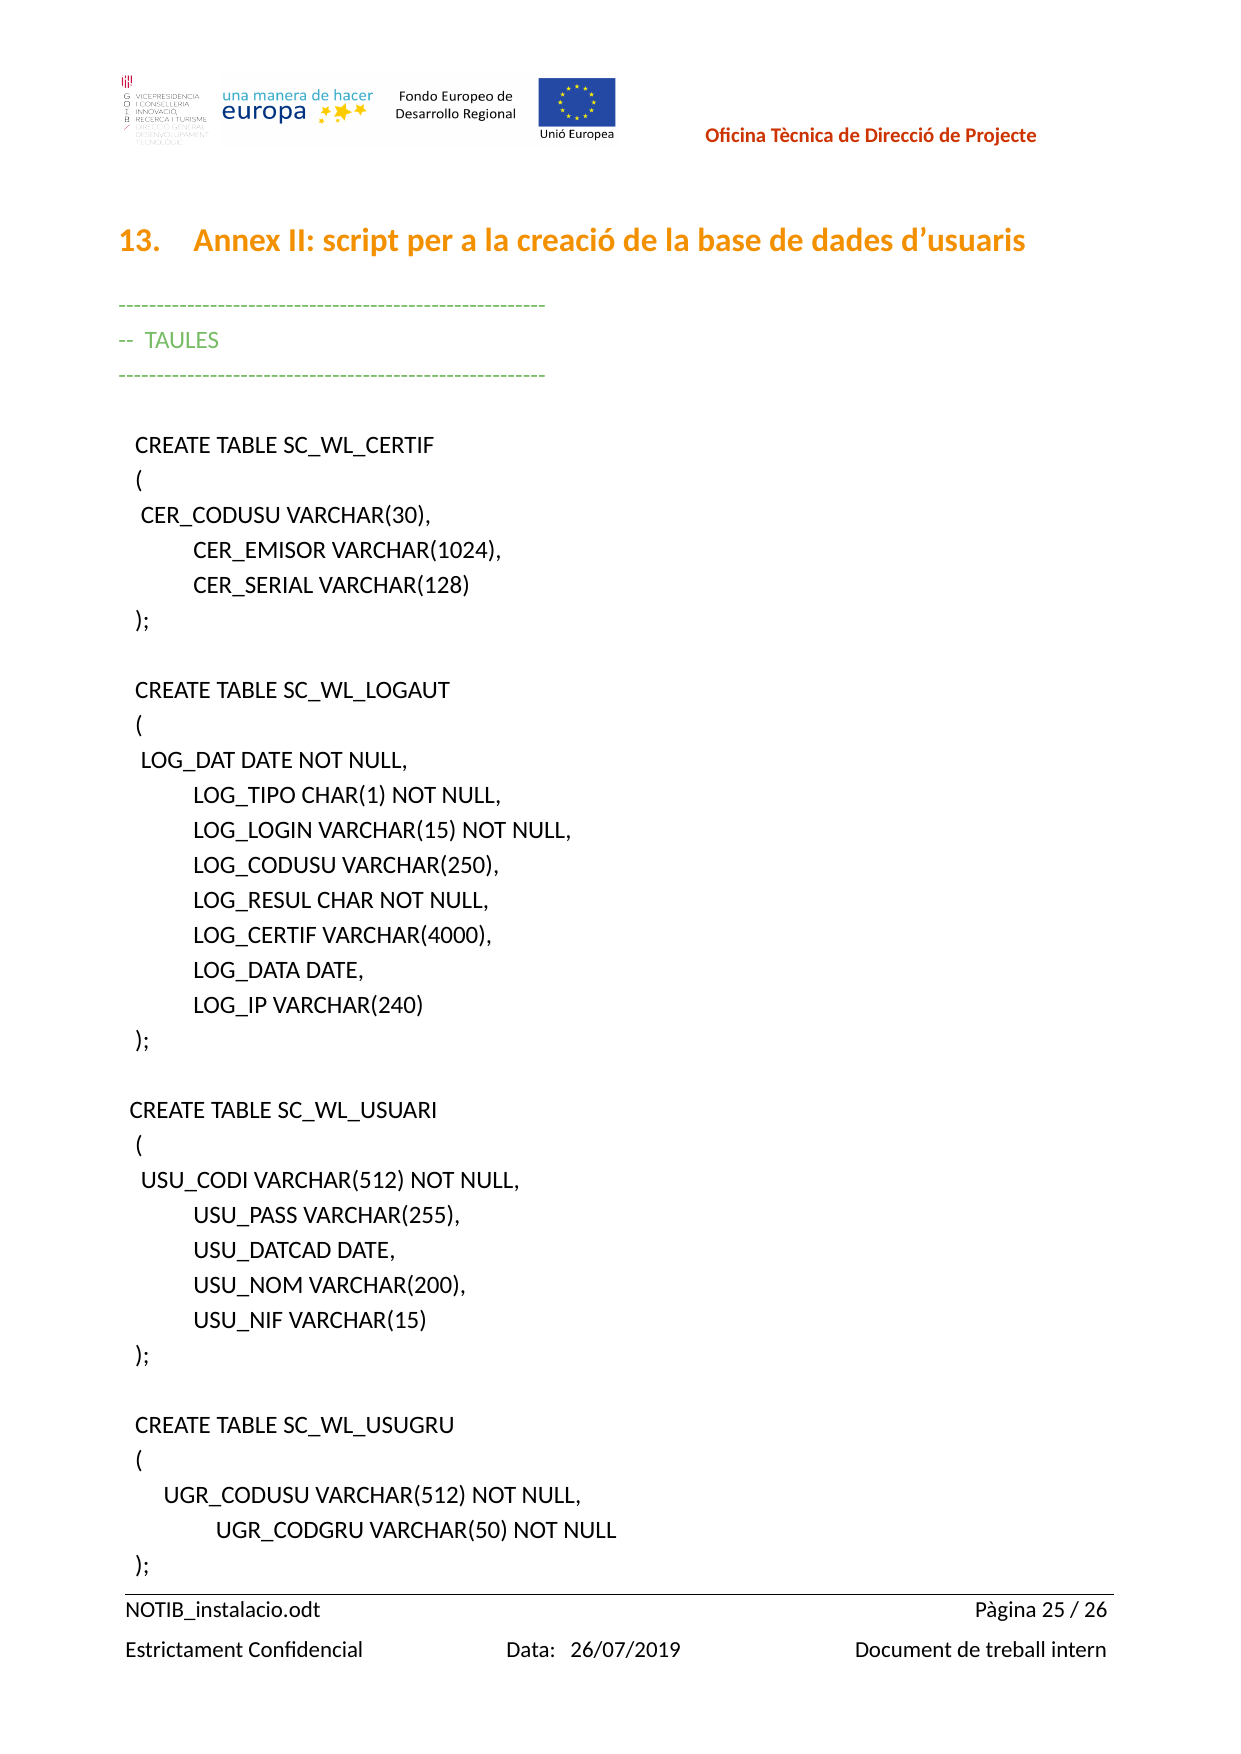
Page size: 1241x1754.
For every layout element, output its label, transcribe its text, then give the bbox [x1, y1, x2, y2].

text ( [118, 1444, 1122, 1475]
text USU_CODI VARCHAR(512) NOT NULL, [118, 1164, 1122, 1195]
text CER_EMISOR VARCHAR(1024), [118, 534, 1122, 565]
text USU_DATCAD DATE, [118, 1234, 1122, 1265]
text LOG_CODUSU VARCHAR(250), [118, 849, 1122, 880]
text USU_PASS VARCHAR(255), [118, 1199, 1122, 1230]
text USU_NIF VARCHAR(15) [118, 1304, 1122, 1335]
text -- TAULES [118, 324, 1122, 355]
text LOG_DAT DATE NOT NULL, [118, 744, 1122, 775]
text ); [118, 604, 1122, 635]
text ( [118, 464, 1122, 495]
text LOG_LOGIN VARCHAR(15) NOT NULL, [118, 814, 1122, 845]
text USU_NOM VARCHAR(200), [118, 1269, 1122, 1300]
text LOG_IP VARCHAR(240) [118, 989, 1122, 1020]
text CREATE TABLE SC_WL_USUGRU [118, 1409, 1122, 1440]
text ); [118, 1024, 1122, 1055]
text CER_SERIAL VARCHAR(128) [118, 569, 1122, 600]
text ( [118, 1129, 1122, 1160]
text ); [118, 1549, 1122, 1580]
text -------------------------------------------------------- [118, 289, 1122, 320]
subtitle Annex II: script per a la creació de la base de dades d’usuaris [118, 219, 1122, 260]
text UGR_CODGRU VARCHAR(50) NOT NULL [118, 1514, 1122, 1545]
text LOG_DATA DATE, [118, 954, 1122, 985]
text CREATE TABLE SC_WL_CERTIF [118, 429, 1122, 460]
text LOG_TIPO CHAR(1) NOT NULL, [118, 779, 1122, 810]
text CREATE TABLE SC_WL_USUARI [118, 1094, 1122, 1125]
text LOG_RESUL CHAR NOT NULL, [118, 884, 1122, 915]
text CREATE TABLE SC_WL_LOGAUT [118, 674, 1122, 705]
text UGR_CODUSU VARCHAR(512) NOT NULL, [118, 1479, 1122, 1510]
text LOG_CERTIF VARCHAR(4000), [118, 919, 1122, 950]
picture [118, 73, 213, 147]
picture [219, 73, 621, 147]
text -------------------------------------------------------- [118, 359, 1122, 390]
text ); [118, 1339, 1122, 1370]
text CER_CODUSU VARCHAR(30), [118, 499, 1122, 530]
text ( [118, 709, 1122, 740]
